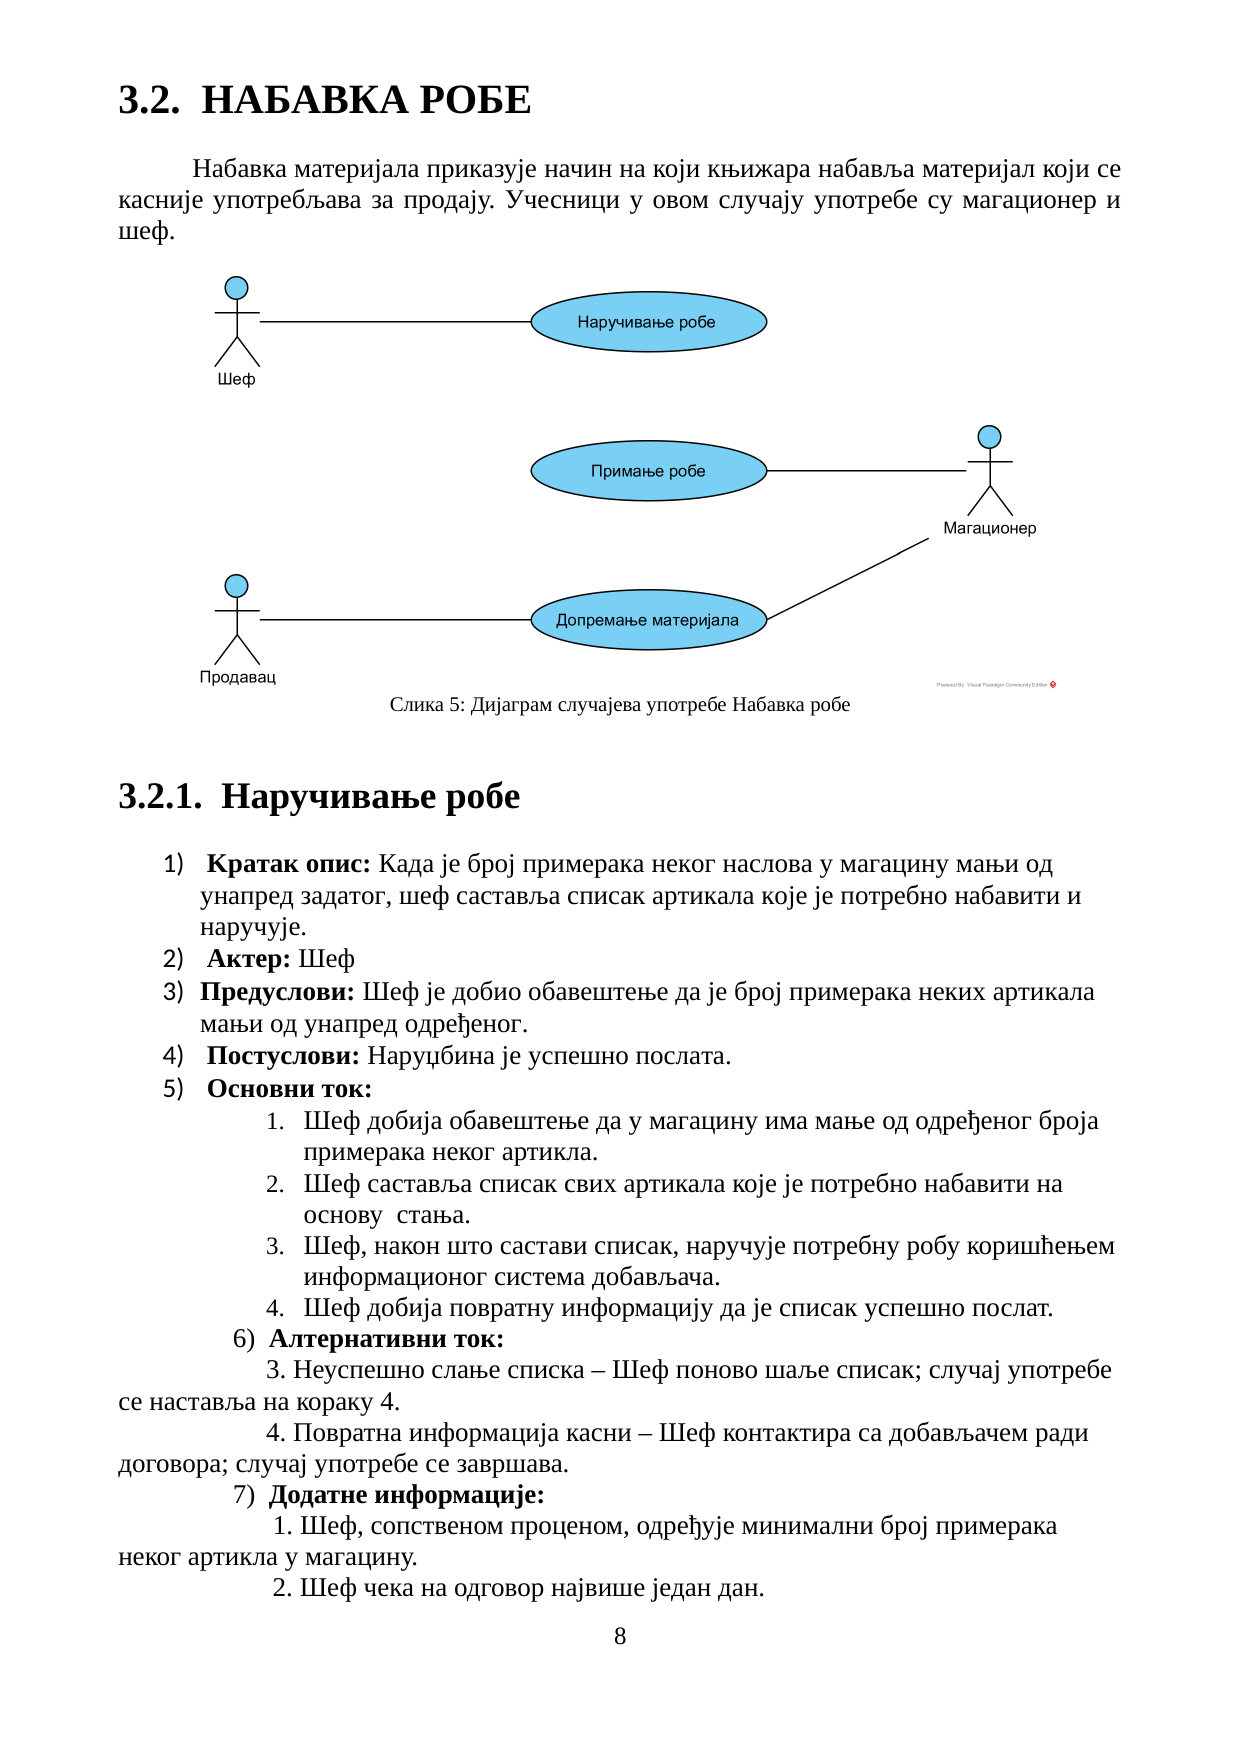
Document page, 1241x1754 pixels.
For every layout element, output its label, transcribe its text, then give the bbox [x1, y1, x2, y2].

text 3.2. НАБАВКА РОБЕ [118, 75, 1122, 123]
text 6) Алтернативни ток: [118, 1322, 1122, 1353]
text 3. Неуспешно слање списка – Шеф поново шаље списак; случај употребе се наставља на кораку 4. [118, 1353, 1122, 1416]
list Постуслови: Наруџбина је успешно послата. [162, 1038, 1122, 1071]
text 1. Шеф, сопственом проценом, одређује минимални број примерака неког артикла у магацину. [118, 1509, 1122, 1572]
text 3.2.1. Наручивање робе [118, 774, 1122, 817]
list Основни ток: [162, 1071, 1122, 1104]
picture [181, 273, 1059, 693]
text Набавка материјала приказује начин на који књижара набавља материјал који се касније употребљава за продају. Учесници у овом случају употребе су магационер и шеф. [118, 152, 1122, 245]
list Шеф, након што састави списак, наручује потребну робу коришћењем информационог система добављача. [266, 1229, 1122, 1291]
list Шеф добија обавештење да у магацину има мање од одређеног броја примерака неког артикла. [266, 1104, 1122, 1167]
list Kратак опис: Када је број примерака неког наслова у магацину мањи од унапред задатог, шеф саставља списак артикала које је потребно набавити и наручује. [162, 846, 1122, 941]
list Шеф саставља списак свих артикала које је потребно набавити на основу стања. [266, 1167, 1122, 1229]
list Шеф добија повратну информацију да је списак успешно послат. [266, 1291, 1122, 1322]
text 7) Додатне информације: [118, 1478, 1122, 1509]
text 2. Шеф чека на одговор највише један дан. [118, 1572, 1122, 1603]
list Предуслови: Шеф је добио обавештење да је број примерака неких артикала мањи од унапред одређеног. [162, 974, 1122, 1038]
text 4. Повратна информација касни – Шеф контактира са добављачем ради договора; случај употребе се завршава. [118, 1416, 1122, 1478]
list Актер: Шеф [162, 941, 1122, 974]
text Слика 5: Дијаграм случајева употребе Набавка робе [118, 692, 1122, 716]
